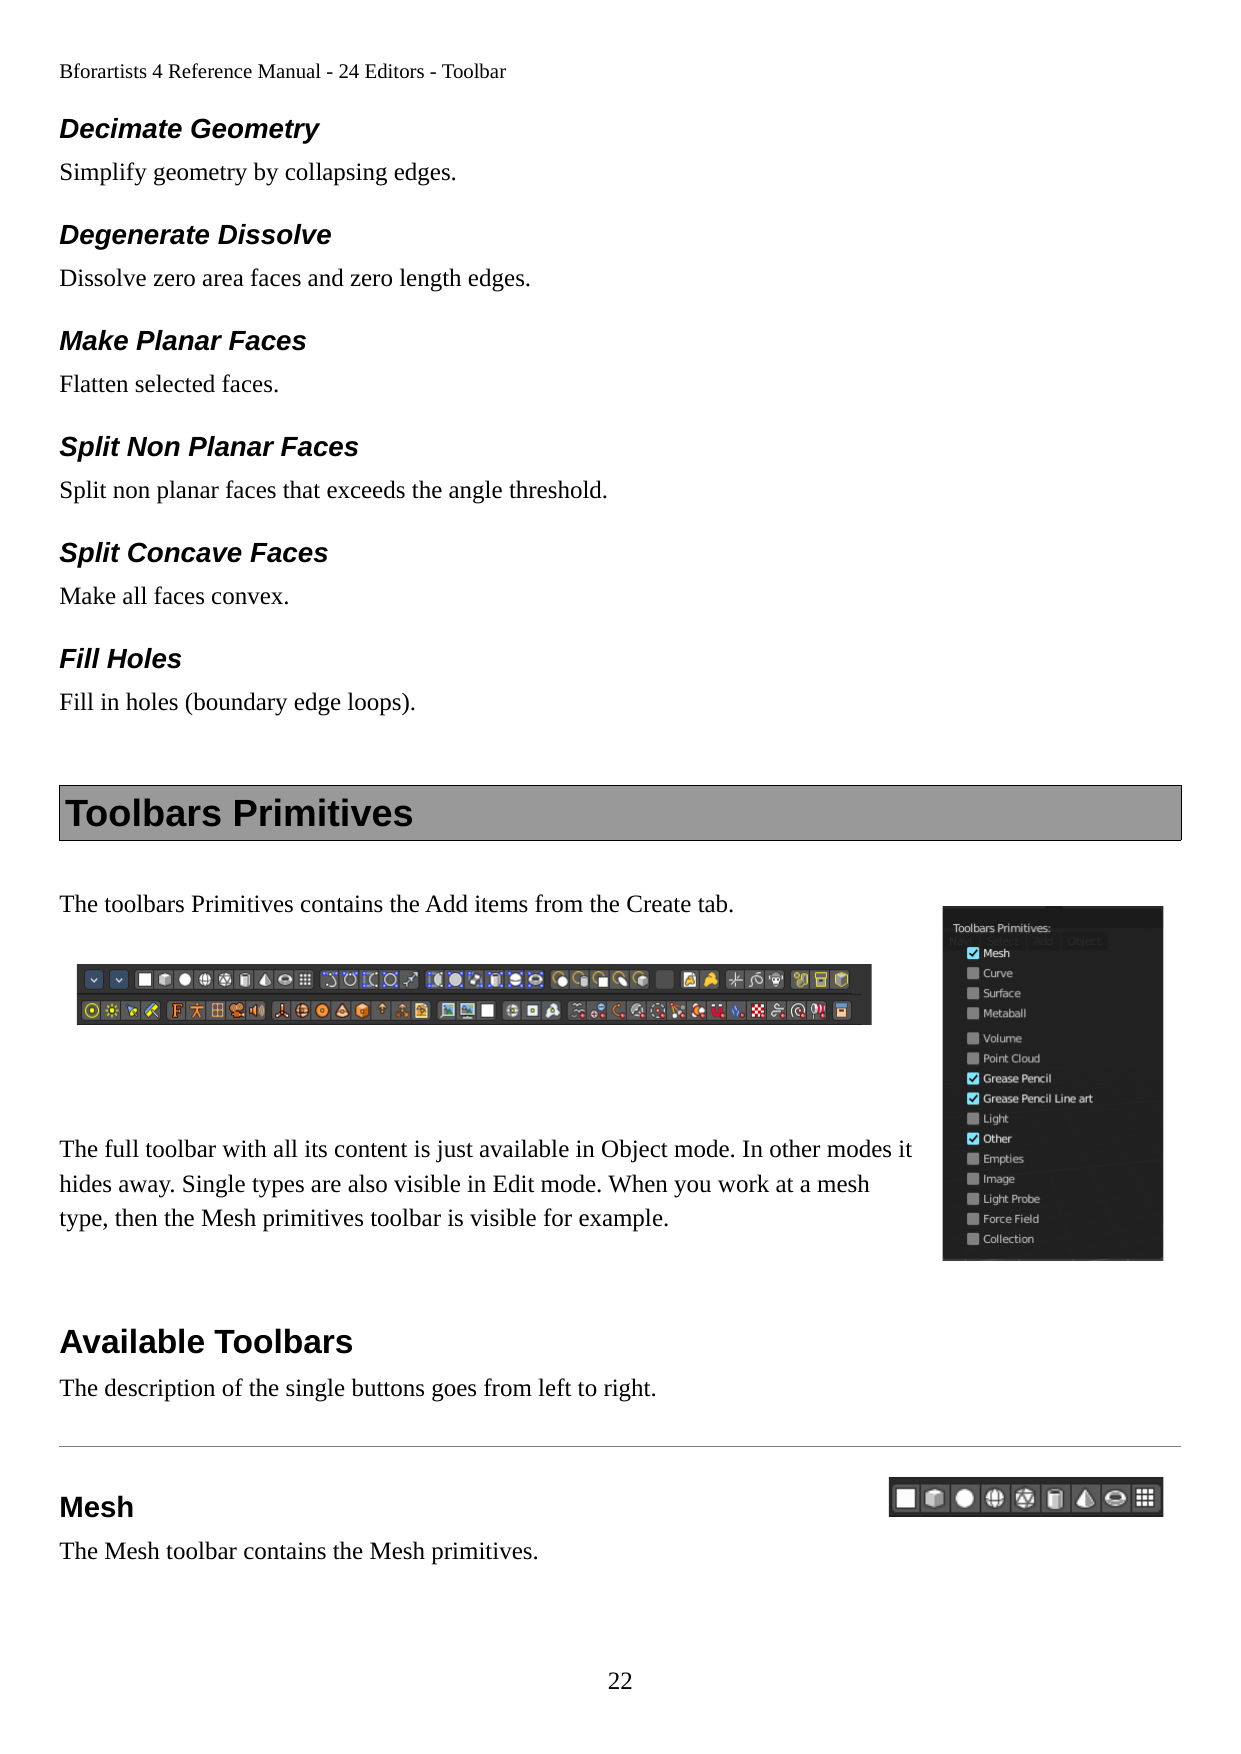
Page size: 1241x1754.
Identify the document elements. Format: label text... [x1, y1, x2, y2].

table_header Toolbars Primitives [60, 786, 1181, 840]
subtitle Decimate Geometry [59, 113, 1181, 144]
subtitle Mesh [59, 1490, 1181, 1523]
text The Mesh toolbar contains the Mesh primitives. [59, 1536, 1181, 1565]
picture [76, 964, 872, 1025]
subtitle Split Concave Faces [59, 536, 1181, 568]
text Dissolve zero area faces and zero length edges. [59, 263, 1181, 292]
picture [888, 1477, 1164, 1517]
text The toolbars Primitives contains the Add items from the Create tab. [59, 889, 1181, 918]
subtitle Split Non Planar Faces [59, 430, 1181, 462]
subtitle Available Toolbars [59, 1322, 1181, 1361]
text The full toolbar with all its content is just available in Object mode. In other modes it hides away. Single types are also visible in Edit mode. When you work at a mesh type, then the Mesh primitives toolbar is visible for example. [59, 1134, 942, 1232]
text Flatten selected faces. [59, 369, 1181, 398]
text Split non planar faces that exceeds the angle threshold. [59, 475, 1181, 503]
subtitle Degenerate Dissolve [59, 218, 1181, 250]
subtitle Fill Holes [59, 642, 1181, 674]
picture [942, 906, 1164, 1261]
text Simplify geometry by collapsing edges. [59, 157, 1181, 186]
text Fill in holes (boundary edge loops). [59, 687, 1181, 715]
text The description of the single buttons goes from left to right. [59, 1373, 1181, 1402]
text Make all faces convex. [59, 581, 1181, 609]
subtitle Make Planar Faces [59, 324, 1181, 356]
